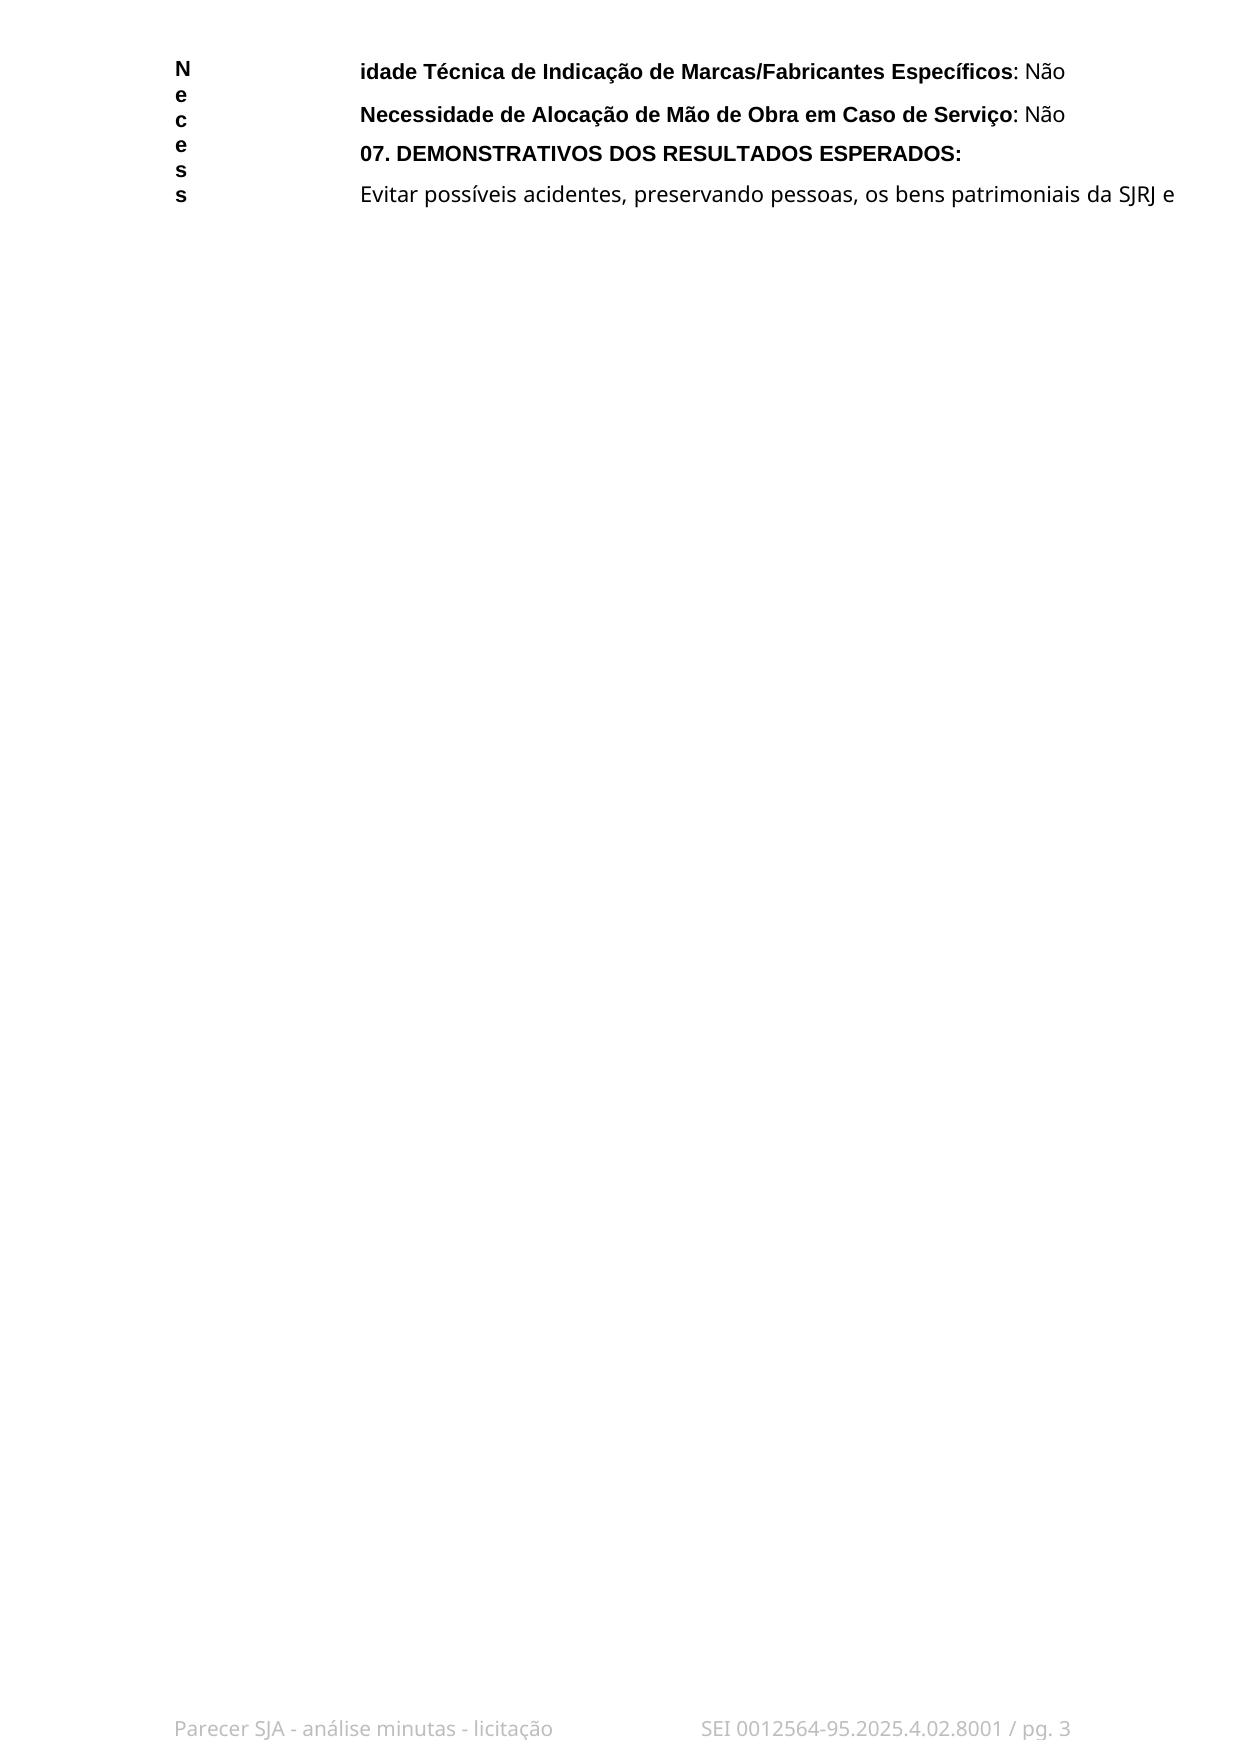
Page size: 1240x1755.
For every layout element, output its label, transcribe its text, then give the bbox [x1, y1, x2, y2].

text Necessidade de Alocação de Mão de Obra em Caso de Serviço: Não [360, 99, 1195, 128]
text Evitar possíveis acidentes, preservando pessoas, os bens patrimoniais da SJRJ e [360, 179, 1195, 209]
list DEMONSTRATIVOS DOS RESULTADOS ESPERADOS: [360, 141, 1195, 166]
text Necess [175, 56, 190, 207]
text idade Técnica de Indicação de Marcas/Fabricantes Específicos: Não [360, 56, 1195, 86]
